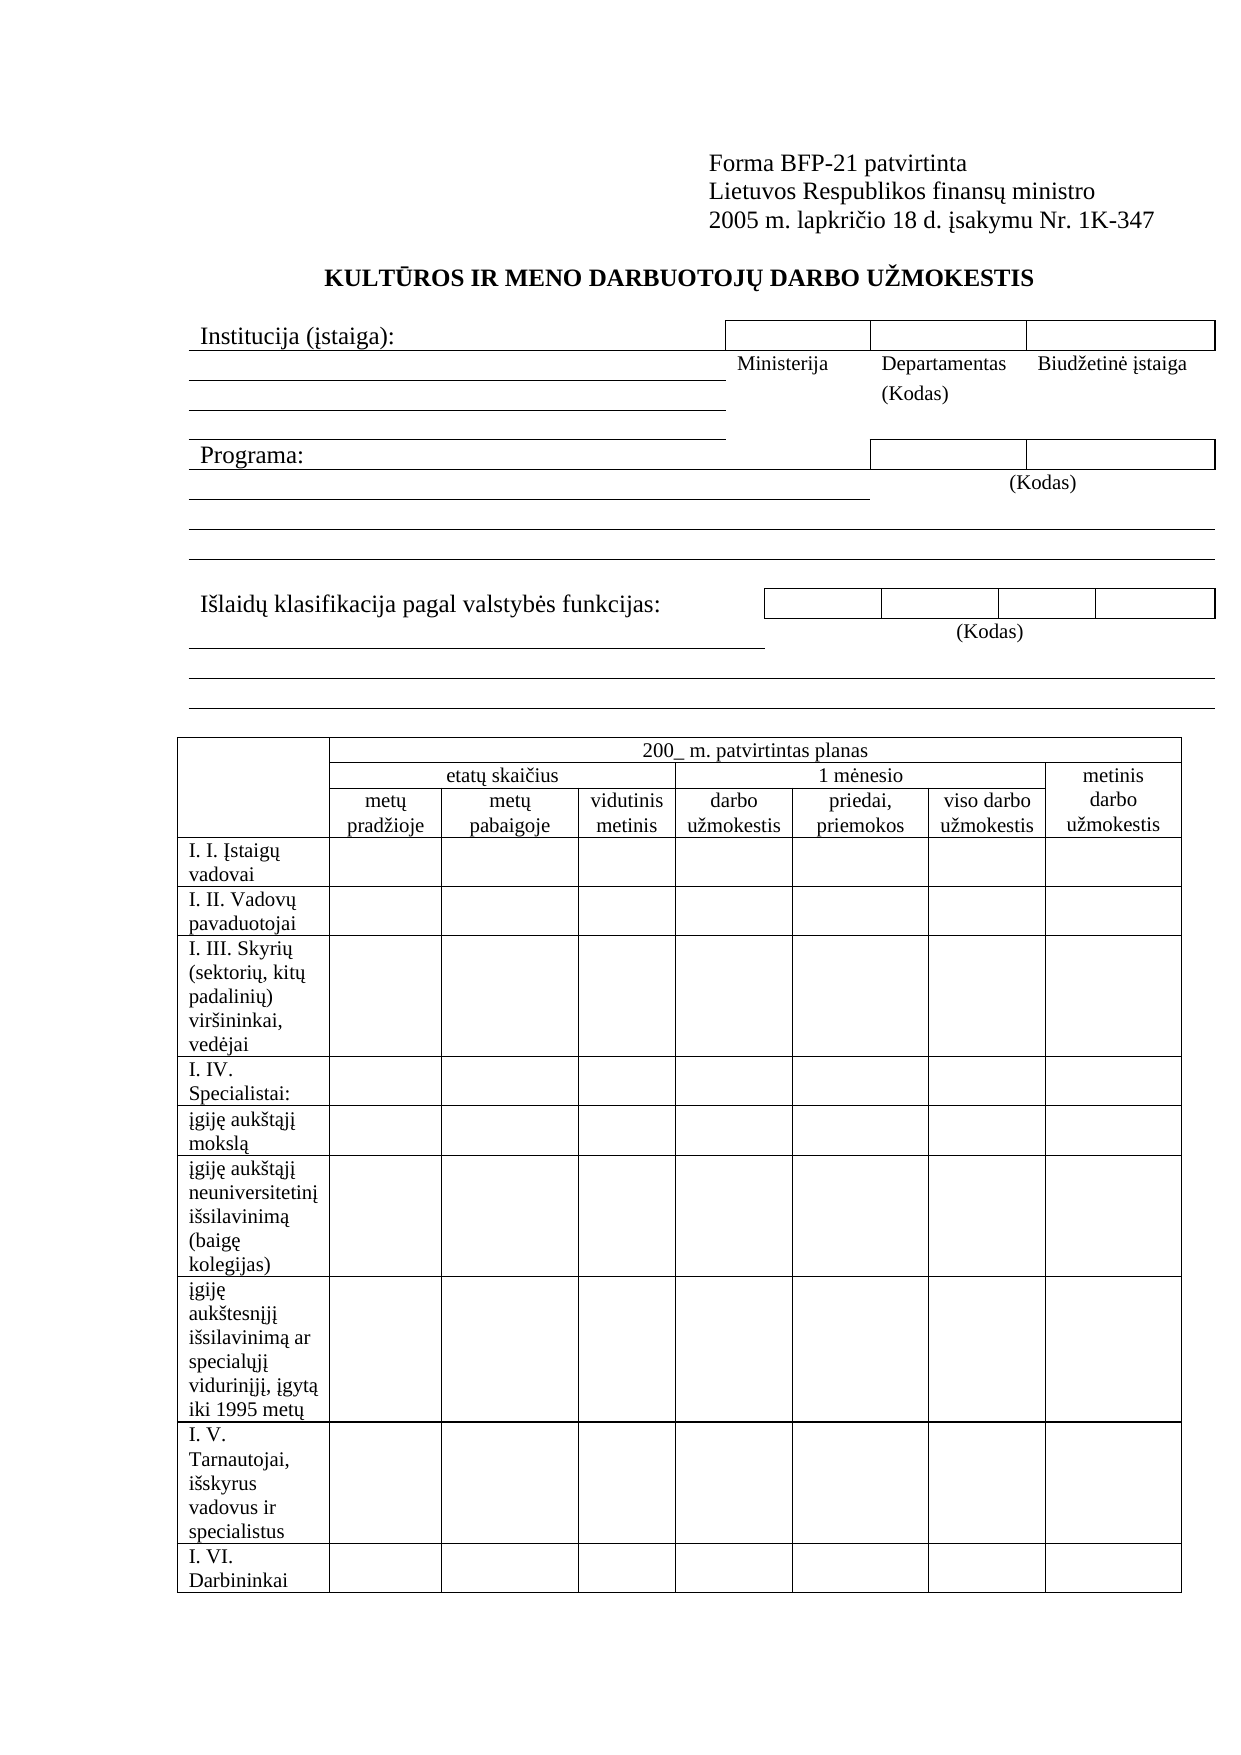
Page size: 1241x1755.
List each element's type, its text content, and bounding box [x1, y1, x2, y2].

table_header Institucija (įstaiga): [189, 320, 725, 350]
table_cell I. IV. Specialistai: [178, 1057, 329, 1105]
table_cell [726, 500, 870, 529]
table_cell [579, 1277, 675, 1421]
table_cell [676, 1277, 792, 1421]
table_cell [870, 530, 1026, 558]
table_cell [726, 470, 870, 499]
table_cell [1026, 380, 1215, 409]
table_cell metų pabaigoje [442, 789, 578, 837]
table_cell [1026, 499, 1215, 529]
table_cell I. V. Tarnautojai, išskyrus vadovus ir specialistus [178, 1423, 329, 1543]
table_cell [1046, 838, 1181, 886]
table_header [178, 738, 329, 837]
table_cell [189, 618, 764, 648]
table_cell [442, 1544, 578, 1592]
table_cell [579, 887, 675, 935]
table_cell darbo užmokestis [676, 789, 792, 837]
table_cell [442, 1057, 578, 1105]
table_cell [793, 1106, 928, 1154]
table_cell vidutinis metinis [579, 789, 675, 837]
table_cell [726, 530, 870, 558]
table_cell [676, 1057, 792, 1105]
table_cell [579, 1106, 675, 1154]
table_cell [929, 1156, 1045, 1276]
table_cell [793, 1277, 928, 1421]
table_cell [870, 410, 1026, 439]
table_cell įgiję aukštąjį neuniversitetinį išsilavinimą (baigę kolegijas) [178, 1156, 329, 1276]
table_cell [579, 936, 675, 1056]
table_cell [189, 351, 726, 380]
table_cell [330, 936, 441, 1056]
table_cell [1046, 1156, 1181, 1276]
table_header 200_ m. patvirtintas planas [330, 738, 1181, 762]
table_cell Programa: [189, 440, 726, 469]
table_header [999, 589, 1095, 618]
table_header [726, 321, 870, 350]
table_cell (Kodas) [765, 619, 1215, 648]
text Forma BFP-21 patvirtinta [177, 148, 1181, 176]
table_cell [442, 1423, 578, 1543]
table_header [1027, 321, 1214, 350]
table_cell [1046, 1057, 1181, 1105]
table_cell I. II. Vadovų pavaduotojai [178, 887, 329, 935]
table_cell [765, 648, 1215, 678]
table_cell [929, 1057, 1045, 1105]
table_cell [330, 1277, 441, 1421]
table_cell I. VI. Darbininkai [178, 1544, 329, 1592]
table_cell [189, 411, 305, 439]
table_cell [726, 410, 870, 439]
table_cell [929, 1544, 1045, 1592]
table_cell [676, 838, 792, 886]
table_cell [676, 1156, 792, 1276]
table_cell [442, 838, 578, 886]
table_cell [1046, 1544, 1181, 1592]
table_cell įgiję aukštesnįjį išsilavinimą ar specialųjį vidurinįjį, įgytą iki 1995 metų [178, 1277, 329, 1421]
table_cell [330, 1156, 441, 1276]
table_cell [1046, 1106, 1181, 1154]
table_cell [330, 887, 441, 935]
text 2005 m. lapkričio 18 d. įsakymu Nr. 1K-347 [177, 205, 1181, 234]
table_cell [442, 1277, 578, 1421]
table_cell [929, 1423, 1045, 1543]
table_cell [1026, 410, 1215, 439]
table_cell [330, 1106, 441, 1154]
table_cell 1 mėnesio [676, 763, 1045, 787]
table_cell [676, 936, 792, 1056]
table_header [882, 589, 998, 618]
table_cell [793, 1156, 928, 1276]
table_cell [579, 1156, 675, 1276]
table_cell [871, 440, 1026, 469]
table_cell [579, 1423, 675, 1543]
table_cell [1046, 887, 1181, 935]
table_cell [330, 1057, 441, 1105]
table_cell [579, 1544, 675, 1592]
table_cell [189, 530, 726, 558]
table_cell [305, 411, 726, 439]
table_cell [442, 936, 578, 1056]
text KULTŪROS IR MENO DARBUOTOJŲ DARBO UŽMOKESTIS [177, 263, 1181, 291]
table_cell [929, 838, 1045, 886]
table_header Išlaidų klasifikacija pagal valstybės funkcijas: [189, 588, 764, 618]
table_cell [1046, 1423, 1181, 1543]
table_cell [442, 1156, 578, 1276]
table_cell Departamentas [870, 351, 1026, 380]
table_cell [579, 1057, 675, 1105]
table_cell (Kodas) [870, 380, 1026, 409]
table_cell Ministerija [726, 351, 870, 380]
table_cell [870, 499, 1026, 529]
table_cell [189, 381, 726, 409]
table_cell [676, 887, 792, 935]
table_cell [1046, 936, 1181, 1056]
table_cell [929, 1106, 1045, 1154]
table_cell [929, 936, 1045, 1056]
table_header [871, 321, 1026, 350]
table_header [1096, 589, 1214, 618]
table_cell [676, 1106, 792, 1154]
table_cell [442, 887, 578, 935]
table_cell [793, 1423, 928, 1543]
table_cell [726, 439, 870, 469]
table_cell [442, 1106, 578, 1154]
table_cell (Kodas) [870, 470, 1215, 499]
table_cell [793, 936, 928, 1056]
table_cell [929, 887, 1045, 935]
table_cell [330, 838, 441, 886]
table_header [765, 589, 881, 618]
table_cell [189, 500, 726, 529]
table_cell įgiję aukštąjį mokslą [178, 1106, 329, 1154]
table_cell Biudžetinė įstaiga [1026, 351, 1215, 380]
table_cell [676, 1423, 792, 1543]
table_cell [330, 1423, 441, 1543]
table_cell [726, 380, 870, 409]
table_cell [1046, 1277, 1181, 1421]
table_cell I. III. Skyrių (sektorių, kitų padalinių) viršininkai, vedėjai [178, 936, 329, 1056]
table_cell [793, 887, 928, 935]
table_cell priedai, priemokos [793, 789, 928, 837]
text Lietuvos Respublikos finansų ministro [177, 176, 1181, 205]
table_cell [579, 838, 675, 886]
table_cell [189, 470, 726, 499]
table_cell metinis darbo užmokestis [1046, 763, 1181, 837]
table_cell I. I. Įstaigų vadovai [178, 838, 329, 886]
table_cell [189, 679, 764, 707]
table_cell metų pradžioje [330, 789, 441, 837]
table_cell [1026, 530, 1215, 558]
table_cell [765, 679, 1215, 707]
table_cell [929, 1277, 1045, 1421]
table_cell viso darbo užmokestis [929, 789, 1045, 837]
table_cell [793, 838, 928, 886]
table_cell [189, 649, 764, 678]
table_cell [330, 1544, 441, 1592]
table_cell [1027, 440, 1214, 469]
table_cell etatų skaičius [330, 763, 675, 787]
table_cell [793, 1544, 928, 1592]
table_cell [676, 1544, 792, 1592]
table_cell [793, 1057, 928, 1105]
